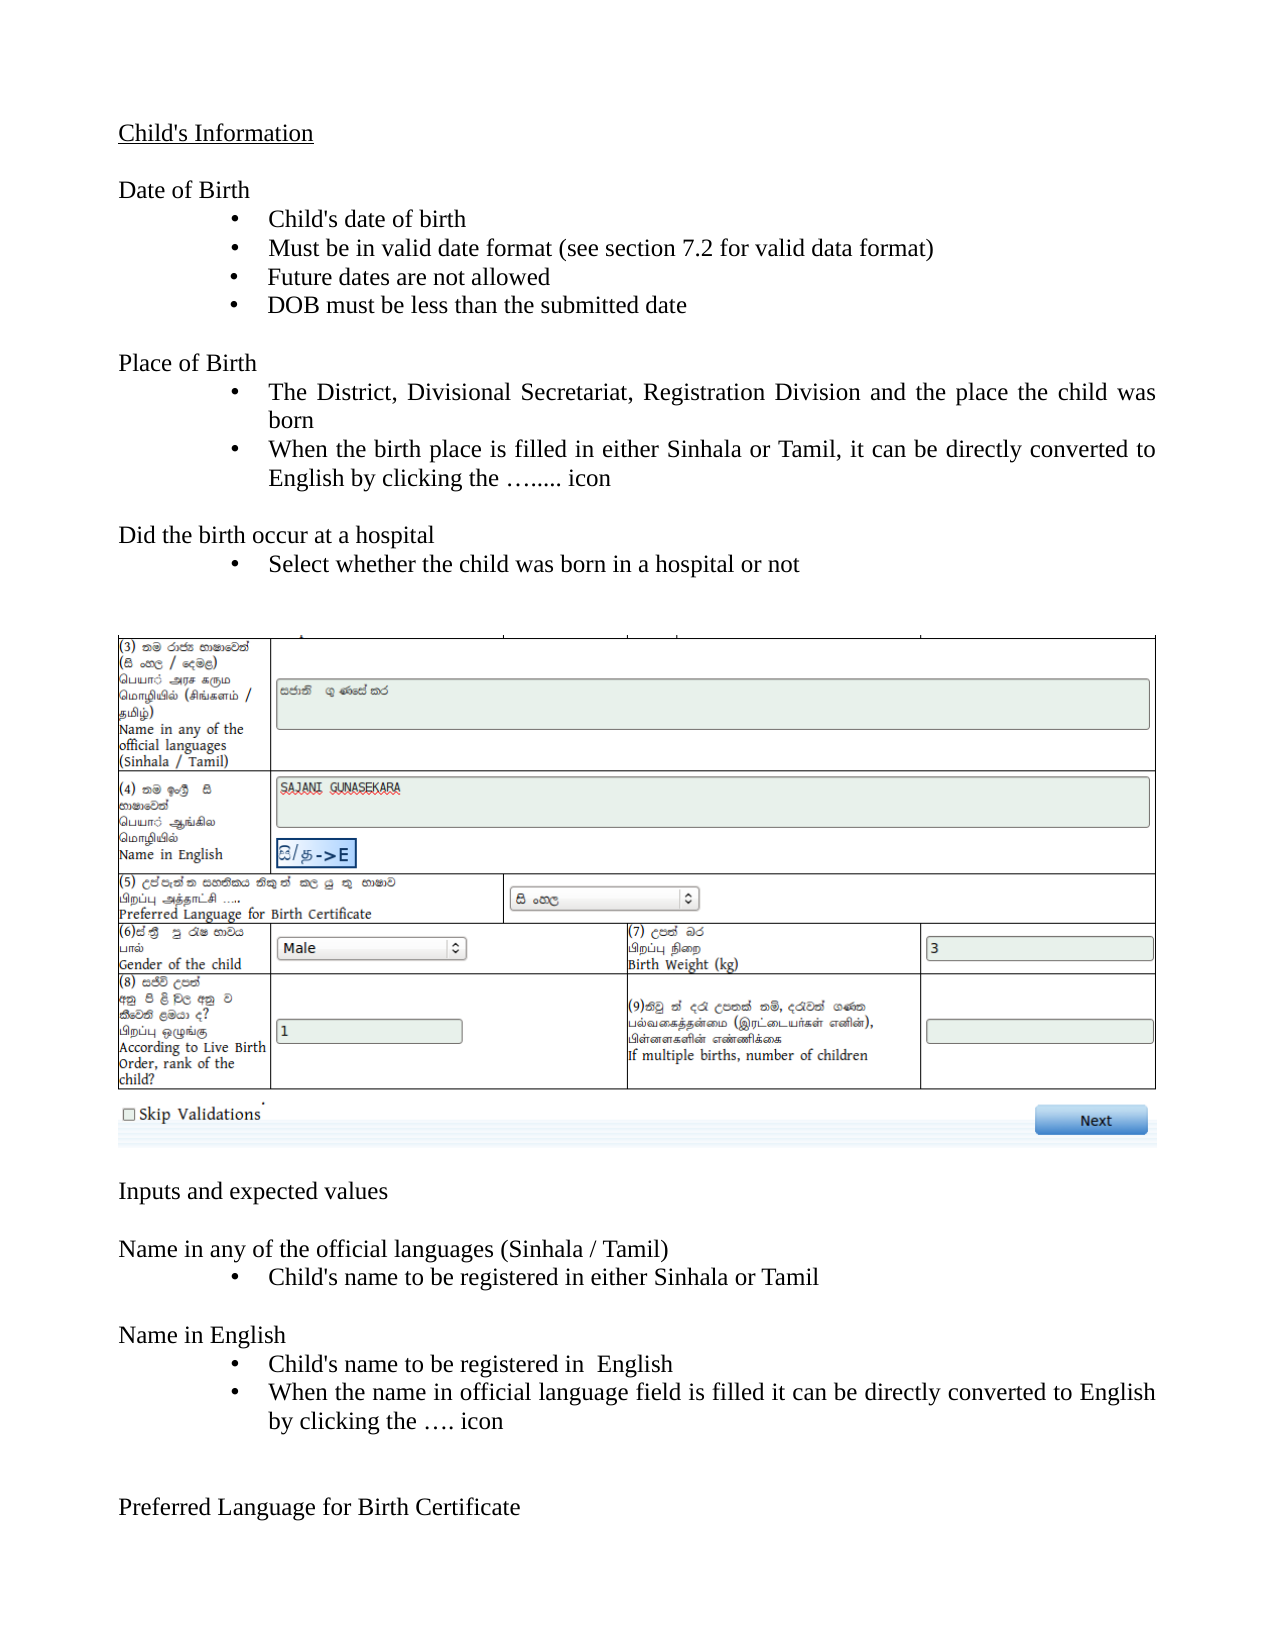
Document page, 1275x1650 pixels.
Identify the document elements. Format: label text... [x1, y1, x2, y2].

text Did the birth occur at a hospital [118, 521, 1157, 549]
list Must be in valid date format (see section 7.2 for valid data format) [231, 233, 1157, 262]
text Inputs and expected values [118, 1176, 1157, 1205]
list When the birth place is filled in either Sinhala or Tamil, it can be directly converted to English by clicking the …..... icon [231, 434, 1157, 492]
text Date of Birth [118, 176, 1157, 204]
text Place of Birth [118, 348, 1157, 377]
text Child's Information [118, 118, 1157, 147]
text Name in English [118, 1320, 1157, 1349]
list When the name in official language field is filled it can be directly converted to English by clicking the …. icon [231, 1377, 1157, 1435]
list Future dates are not allowed [229, 262, 1157, 291]
list Child's name to be registered in either Sinhala or Tamil [231, 1262, 1157, 1291]
list Child's date of birth [231, 204, 1157, 233]
picture [118, 635, 1157, 1148]
text Name in any of the official languages (Sinhala / Tamil) [118, 1234, 1157, 1262]
list DOB must be less than the submitted date [229, 291, 1157, 319]
list The District, Divisional Secretariat, Registration Division and the place the child was born [231, 377, 1157, 434]
list Child's name to be registered in English [231, 1349, 1157, 1377]
text Preferred Language for Birth Certificate [118, 1492, 1157, 1521]
list Select whether the child was born in a hospital or not [231, 549, 1157, 578]
